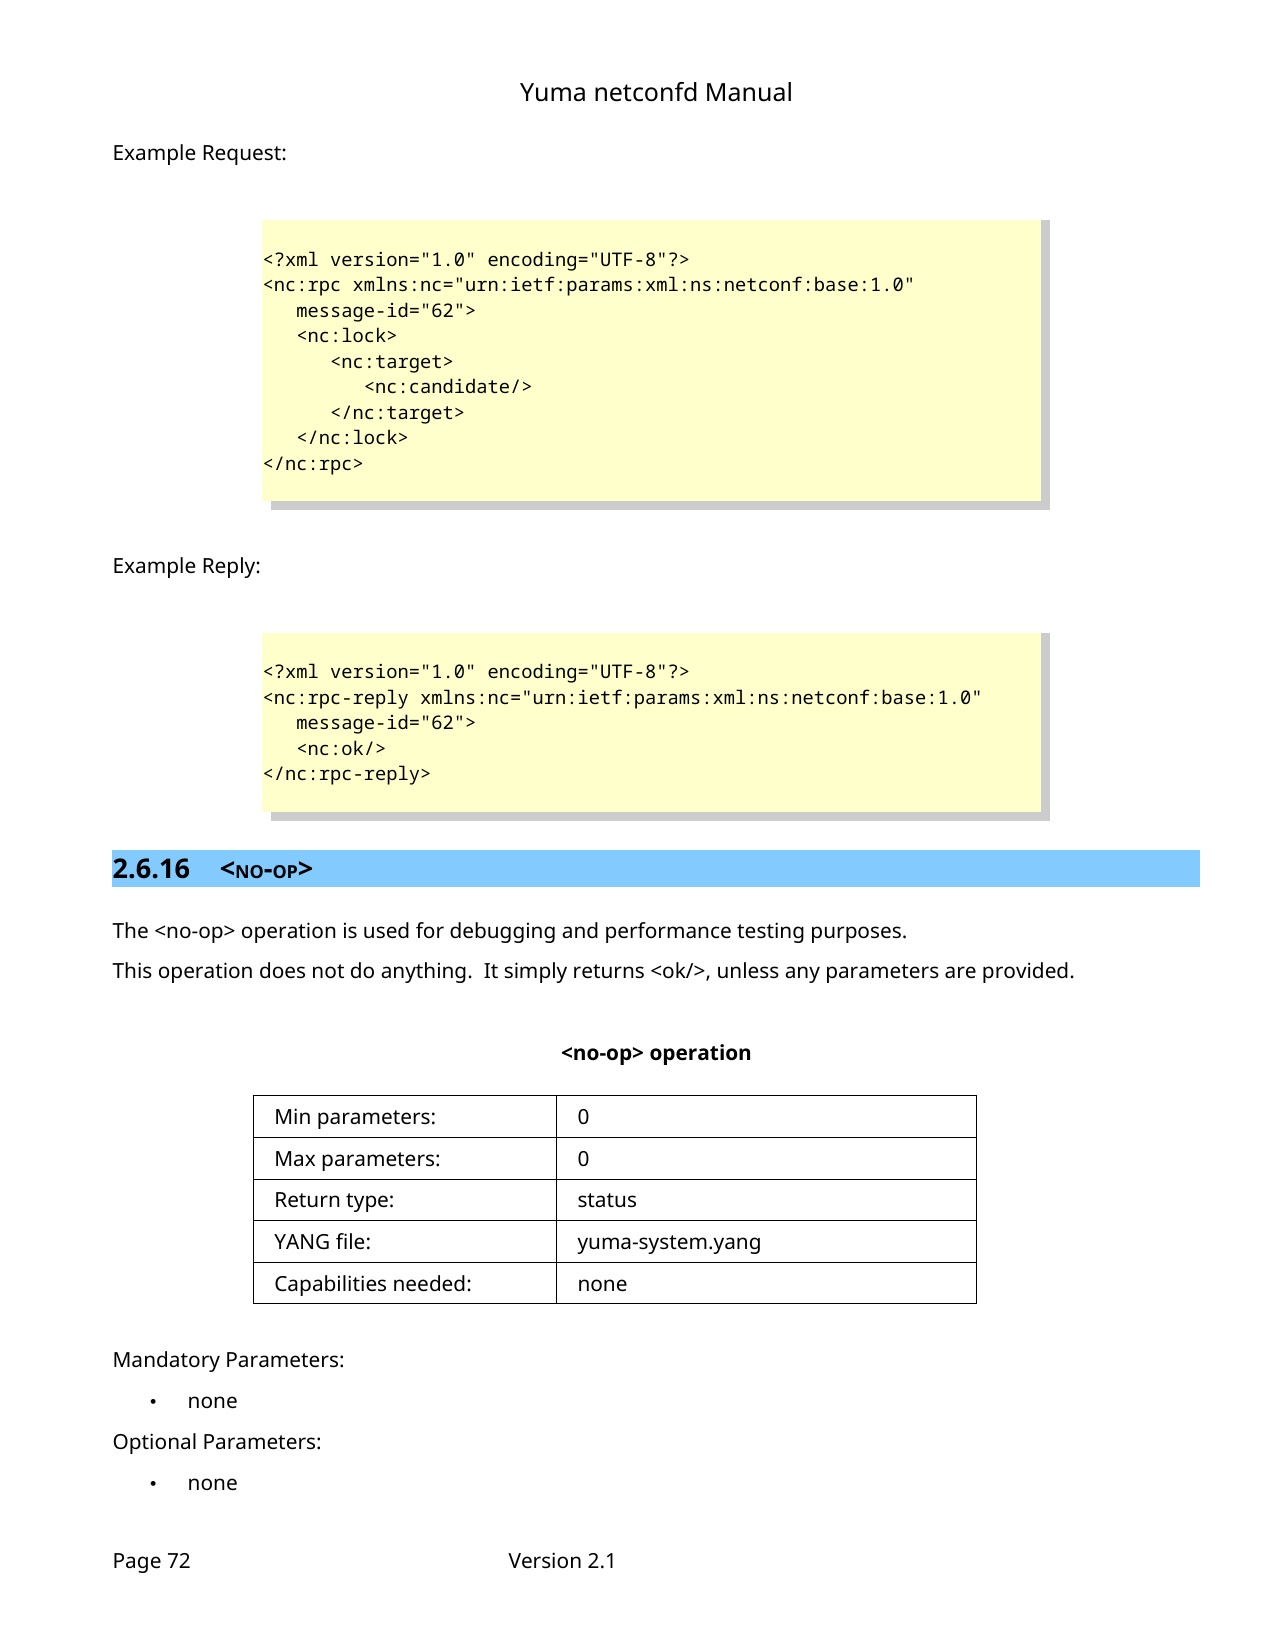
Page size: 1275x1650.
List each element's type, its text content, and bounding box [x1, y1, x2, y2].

text <nc:lock> [262, 322, 1041, 348]
text <?xml version="1.0" encoding="UTF-8"?> [262, 246, 1041, 271]
table_cell Max parameters: [254, 1138, 556, 1178]
table_header 0 [557, 1096, 976, 1137]
text <nc:target> [262, 348, 1041, 373]
list none [150, 1386, 1200, 1414]
table_cell Capabilities needed: [254, 1263, 556, 1303]
subtitle <no-op> [112, 850, 1200, 887]
text message-id="62"> [262, 709, 1041, 735]
text </nc:target> [262, 399, 1041, 424]
text message-id="62"> [262, 297, 1041, 322]
table_cell status [557, 1180, 976, 1220]
table_cell 0 [557, 1138, 976, 1178]
table_cell none [557, 1263, 976, 1303]
table_cell yuma-system.yang [557, 1221, 976, 1262]
text Example Request: [112, 138, 1200, 167]
subtitle <no-op> operation [127, 1038, 1185, 1067]
table_cell YANG file: [254, 1221, 556, 1262]
text <nc:rpc xmlns:nc="urn:ietf:params:xml:ns:netconf:base:1.0" [262, 271, 1041, 297]
text Mandatory Parameters: [112, 1345, 1200, 1374]
text This operation does not do anything. It simply returns <ok/>, unless any parameters are provided. [112, 957, 1200, 985]
text <?xml version="1.0" encoding="UTF-8"?> [262, 658, 1041, 684]
text <nc:rpc-reply xmlns:nc="urn:ietf:params:xml:ns:netconf:base:1.0" [262, 684, 1041, 709]
text </nc:rpc> [262, 450, 1041, 476]
text The <no-op> operation is used for debugging and performance testing purposes. [112, 916, 1200, 944]
text </nc:rpc-reply> [262, 761, 1041, 786]
text <nc:candidate/> [262, 373, 1041, 399]
table_cell Return type: [254, 1180, 556, 1220]
text <nc:ok/> [262, 735, 1041, 761]
text </nc:lock> [262, 424, 1041, 450]
text Optional Parameters: [112, 1427, 1200, 1456]
text Example Reply: [112, 551, 1200, 579]
table_header Min parameters: [254, 1096, 556, 1137]
list none [150, 1468, 1200, 1496]
